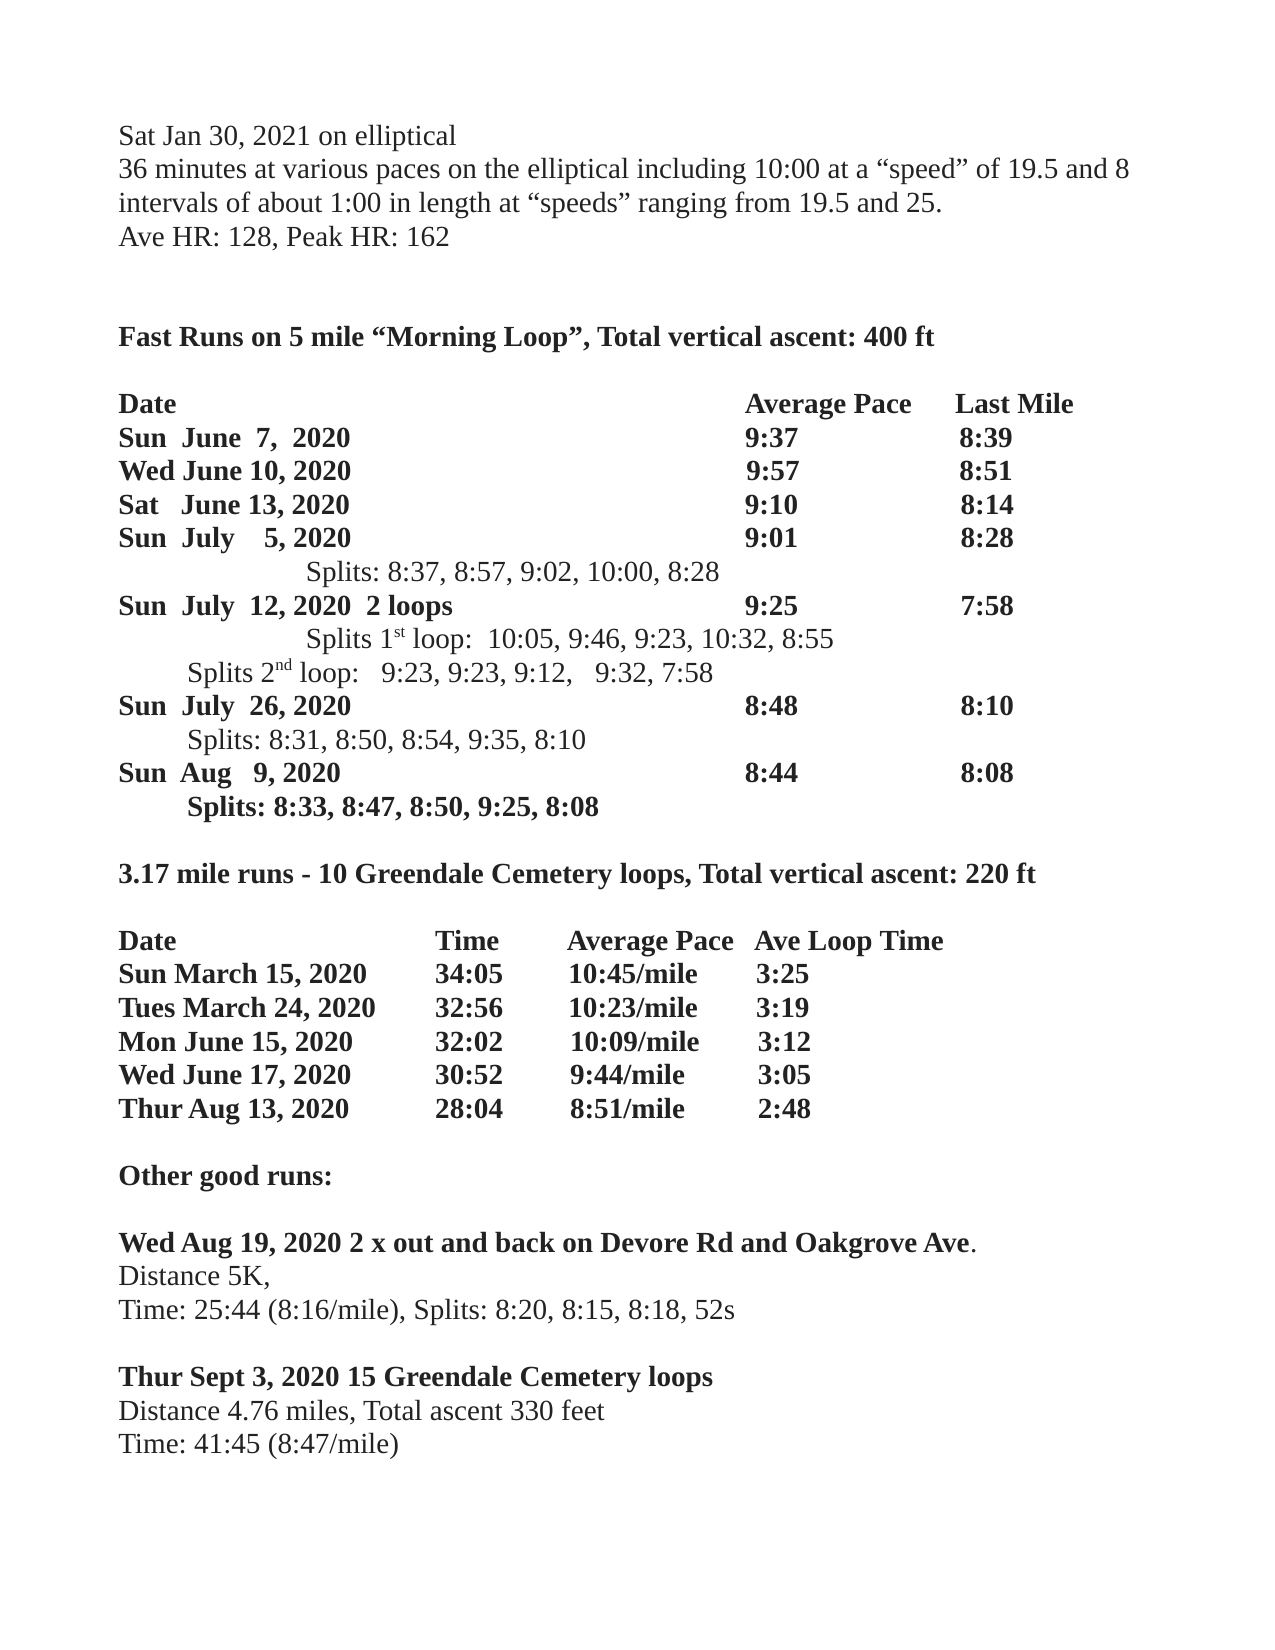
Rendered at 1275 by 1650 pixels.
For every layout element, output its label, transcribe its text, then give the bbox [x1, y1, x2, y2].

text Wed June 17, 2020 30:52 9:44/mile 3:05 [118, 1057, 1161, 1091]
text Tues March 24, 2020 32:56 10:23/mile 3:19 [118, 990, 1161, 1024]
text Sat June 13, 2020 9:10 8:14 Sun July 5, 2020 9:01 8:28 Splits: 8:37, 8:57, 9:02, 10:00, 8:28 Sun July 12, 2020 2 loops 9:25 7:58 Splits 1st loop: 10:05, 9:46, 9:23, 10:32, 8:55 [118, 487, 1161, 655]
text Distance 5K, [118, 1258, 1161, 1292]
text 36 minutes at various paces on the elliptical including 10:00 at a “speed” of 19.5 and 8 intervals of about 1:00 in length at “speeds” ranging from 19.5 and 25. [118, 152, 1161, 219]
text Sat Jan 30, 2021 on elliptical [118, 118, 1161, 152]
text Sun March 15, 2020 34:05 10:45/mile 3:25 [118, 957, 1161, 990]
text Thur Sept 3, 2020 15 Greendale Cemetery loops [118, 1359, 1161, 1393]
text Wed Aug 19, 2020 2 x out and back on Devore Rd and Oakgrove Ave. [118, 1225, 1161, 1258]
text Distance 4.76 miles, Total ascent 330 feet [118, 1393, 1161, 1426]
text Ave HR: 128, Peak HR: 162 [118, 219, 1161, 252]
text Mon June 15, 2020 32:02 10:09/mile 3:12 [118, 1024, 1161, 1057]
text Fast Runs on 5 mile “Morning Loop”, Total vertical ascent: 400 ft [118, 319, 1161, 353]
text Wed June 10, 2020 9:57 8:51 [118, 453, 1161, 487]
text Thur Aug 13, 2020 28:04 8:51/mile 2:48 [118, 1091, 1161, 1124]
list 3.17 mile runs - 10 Greendale Cemetery loops, Total vertical ascent: 220 ft [118, 856, 1161, 889]
text Splits 2nd loop: 9:23, 9:23, 9:12, 9:32, 7:58 [118, 655, 1161, 688]
text Time: 41:45 (8:47/mile) [118, 1426, 1161, 1460]
text Sun June 7, 2020 9:37 8:39 [118, 420, 1161, 453]
text Sun Aug 9, 2020 8:44 8:08 Splits: 8:33, 8:47, 8:50, 9:25, 8:08 [118, 755, 1161, 822]
text Date Average Pace Last Mile [118, 386, 1161, 420]
text Sun July 26, 2020 8:48 8:10 Splits: 8:31, 8:50, 8:54, 9:35, 8:10 [118, 688, 1161, 755]
text Date Time Average Pace Ave Loop Time [118, 923, 1161, 957]
text Time: 25:44 (8:16/mile), Splits: 8:20, 8:15, 8:18, 52s [118, 1292, 1161, 1326]
text Other good runs: [118, 1158, 1161, 1191]
